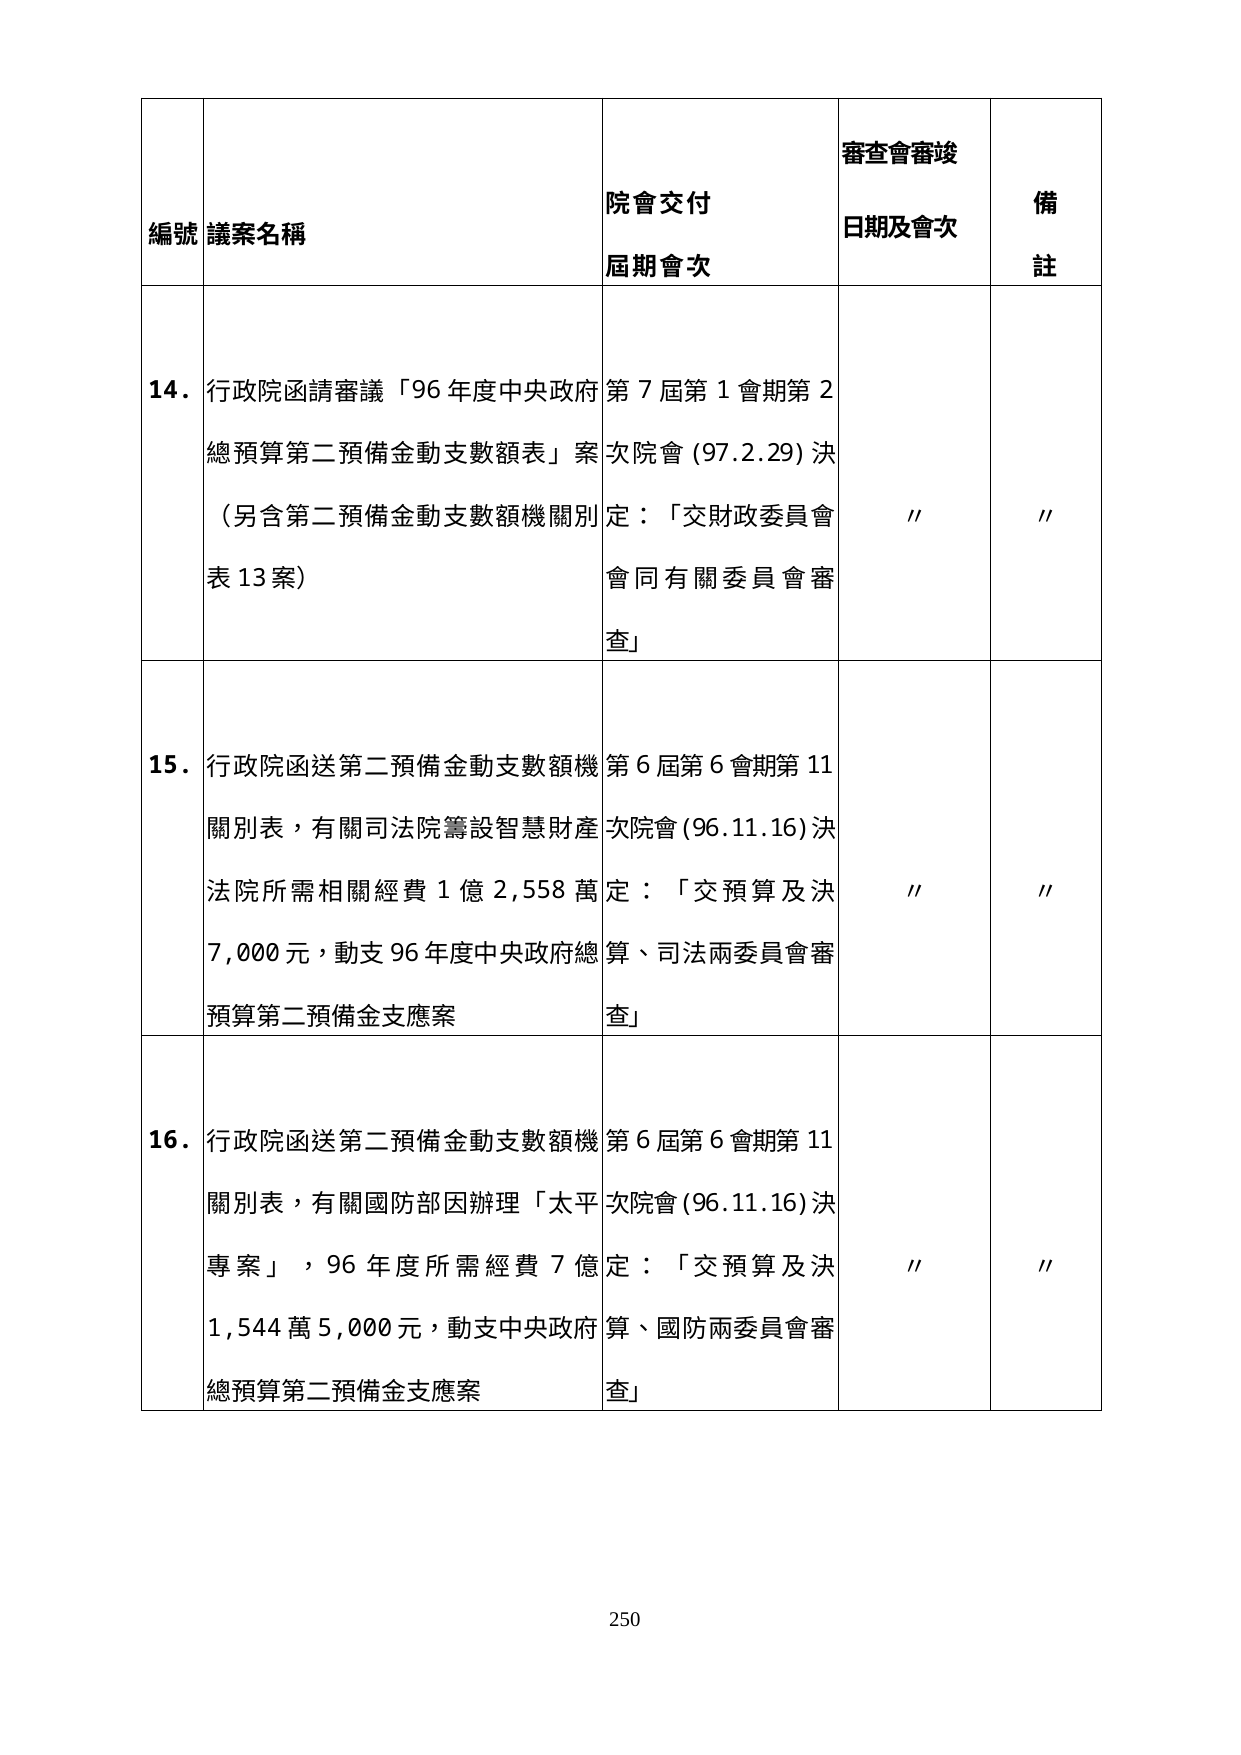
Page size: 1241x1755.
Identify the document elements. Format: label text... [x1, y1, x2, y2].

table_cell [142, 286, 203, 660]
table_header 備 註 [991, 99, 1101, 285]
table_header 編號 [142, 99, 203, 285]
table_cell 〃 [991, 1036, 1101, 1410]
table_cell [142, 661, 203, 1035]
table_cell 行政院函請審議「96年度中央政府總預算第二預備金動支數額表」案（另含第二預備金動支數額機關別表13案） [204, 286, 602, 660]
table_cell 〃 [839, 661, 990, 1035]
table_header 審查會審竣 日期及會次 [839, 99, 990, 285]
table_cell 第6屆第6會期第11次院會(96.11.16)決定：「交預算及決算、司法兩委員會審查」 [603, 661, 838, 1035]
table_cell 〃 [839, 1036, 990, 1410]
table_header 議案名稱 [204, 99, 602, 285]
table_cell [142, 1036, 203, 1410]
table_cell 〃 [839, 286, 990, 660]
table_cell 第6屆第6會期第11次院會(96.11.16)決定：「交預算及決算、國防兩委員會審查」 [603, 1036, 838, 1410]
table_cell 〃 [991, 661, 1101, 1035]
table_cell 行政院函送第二預備金動支數額機關別表，有關司法院籌設智慧財產法院所需相關經費1億2,558萬7,000元，動支96年度中央政府總預算第二預備金支應案 [204, 661, 602, 1035]
table_cell 行政院函送第二預備金動支數額機關別表，有關國防部因辦理「太平專案」，96年度所需經費7億1,544萬5,000元，動支中央政府總預算第二預備金支應案 [204, 1036, 602, 1410]
table_cell 〃 [991, 286, 1101, 660]
table_cell 第7屆第1會期第2次院會(97.2.29)決定：「交財政委員會會同有關委員會審查」 [603, 286, 838, 660]
table_header 院會交付 屆期會次 [603, 99, 838, 285]
